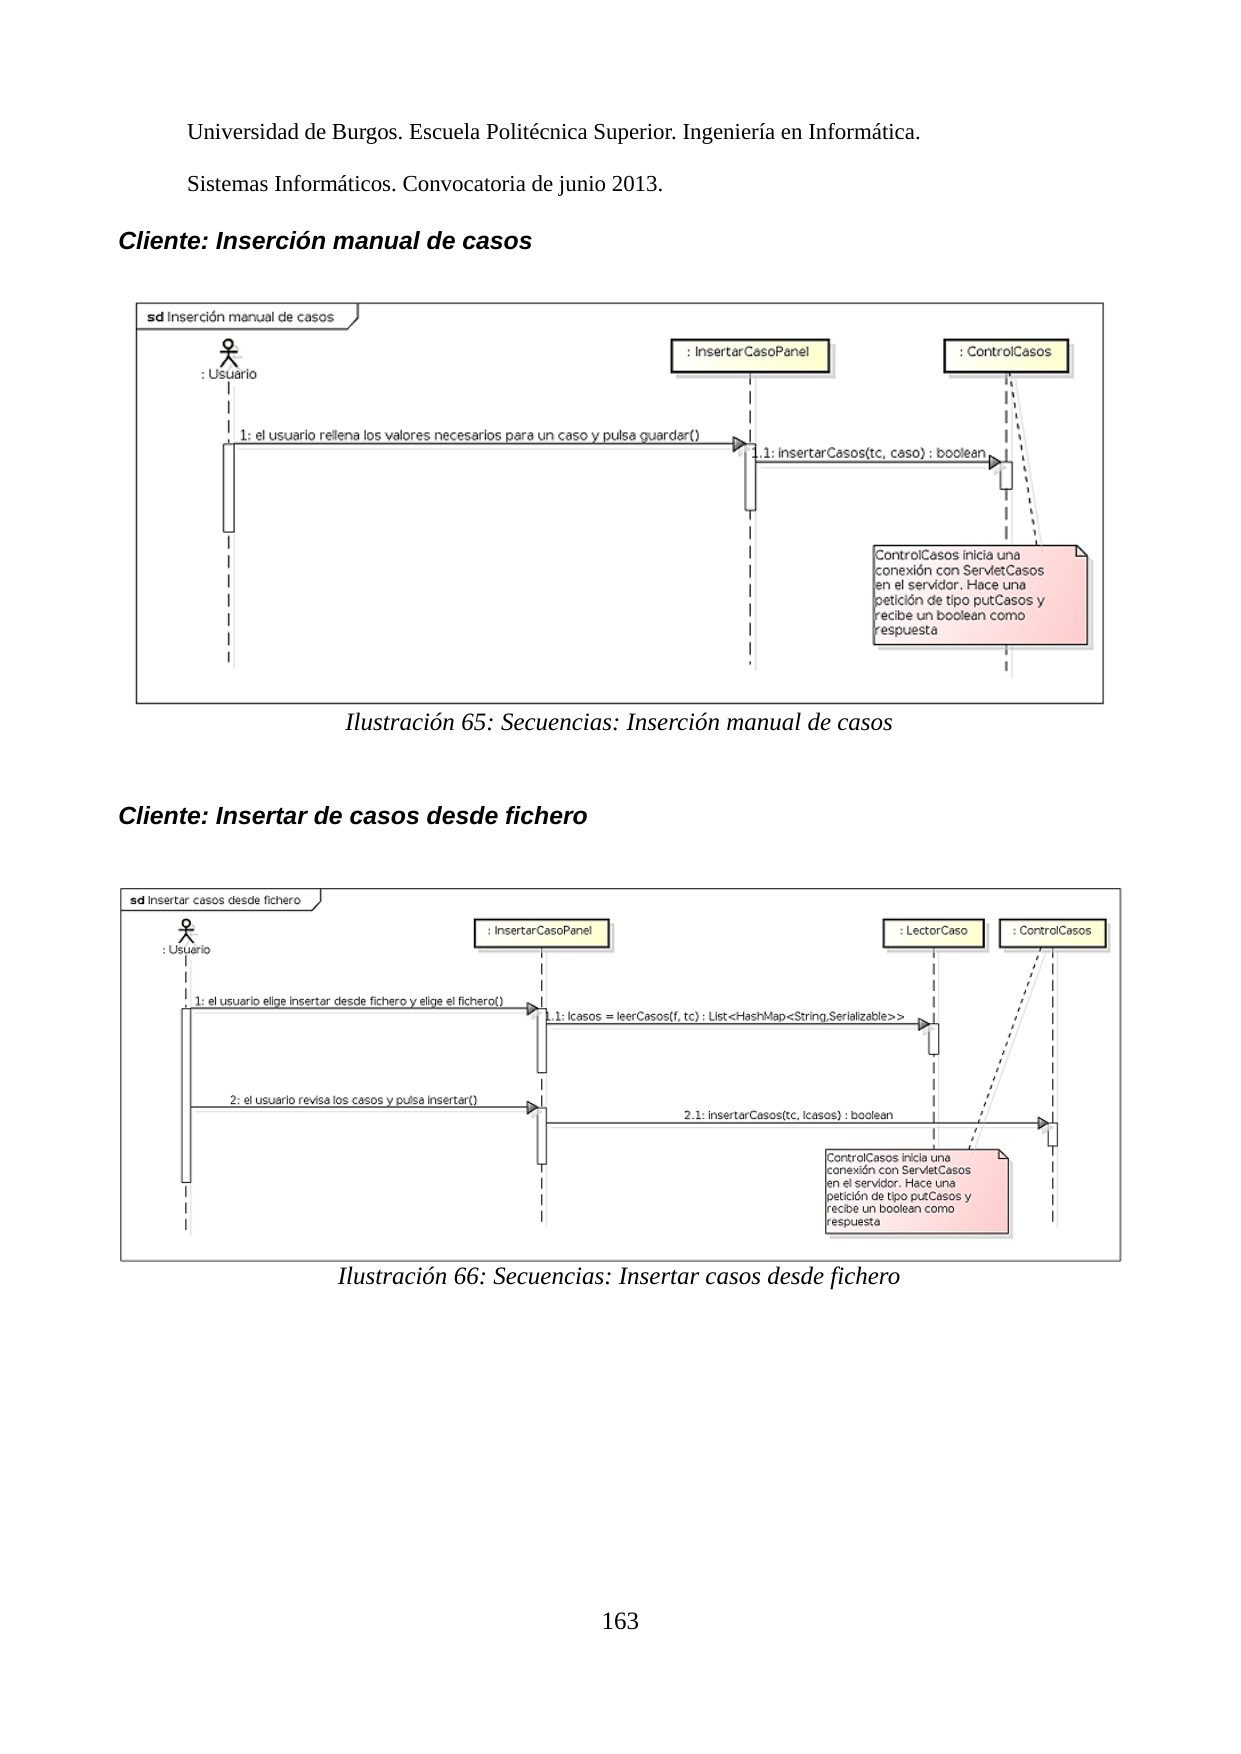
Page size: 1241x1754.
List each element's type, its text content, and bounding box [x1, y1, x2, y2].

picture [132, 300, 1108, 707]
list [133, 279, 1107, 300]
subtitle Cliente: Inserción manual de casos [118, 226, 1122, 254]
text Ilustración 66: Secuencias: Insertar casos desde fichero [118, 1262, 1122, 1290]
subtitle Cliente: Insertar de casos desde fichero [118, 801, 1122, 830]
list Ilustración 65: Secuencias: Inserción manual de casos [133, 707, 1107, 735]
picture [118, 887, 1123, 1262]
